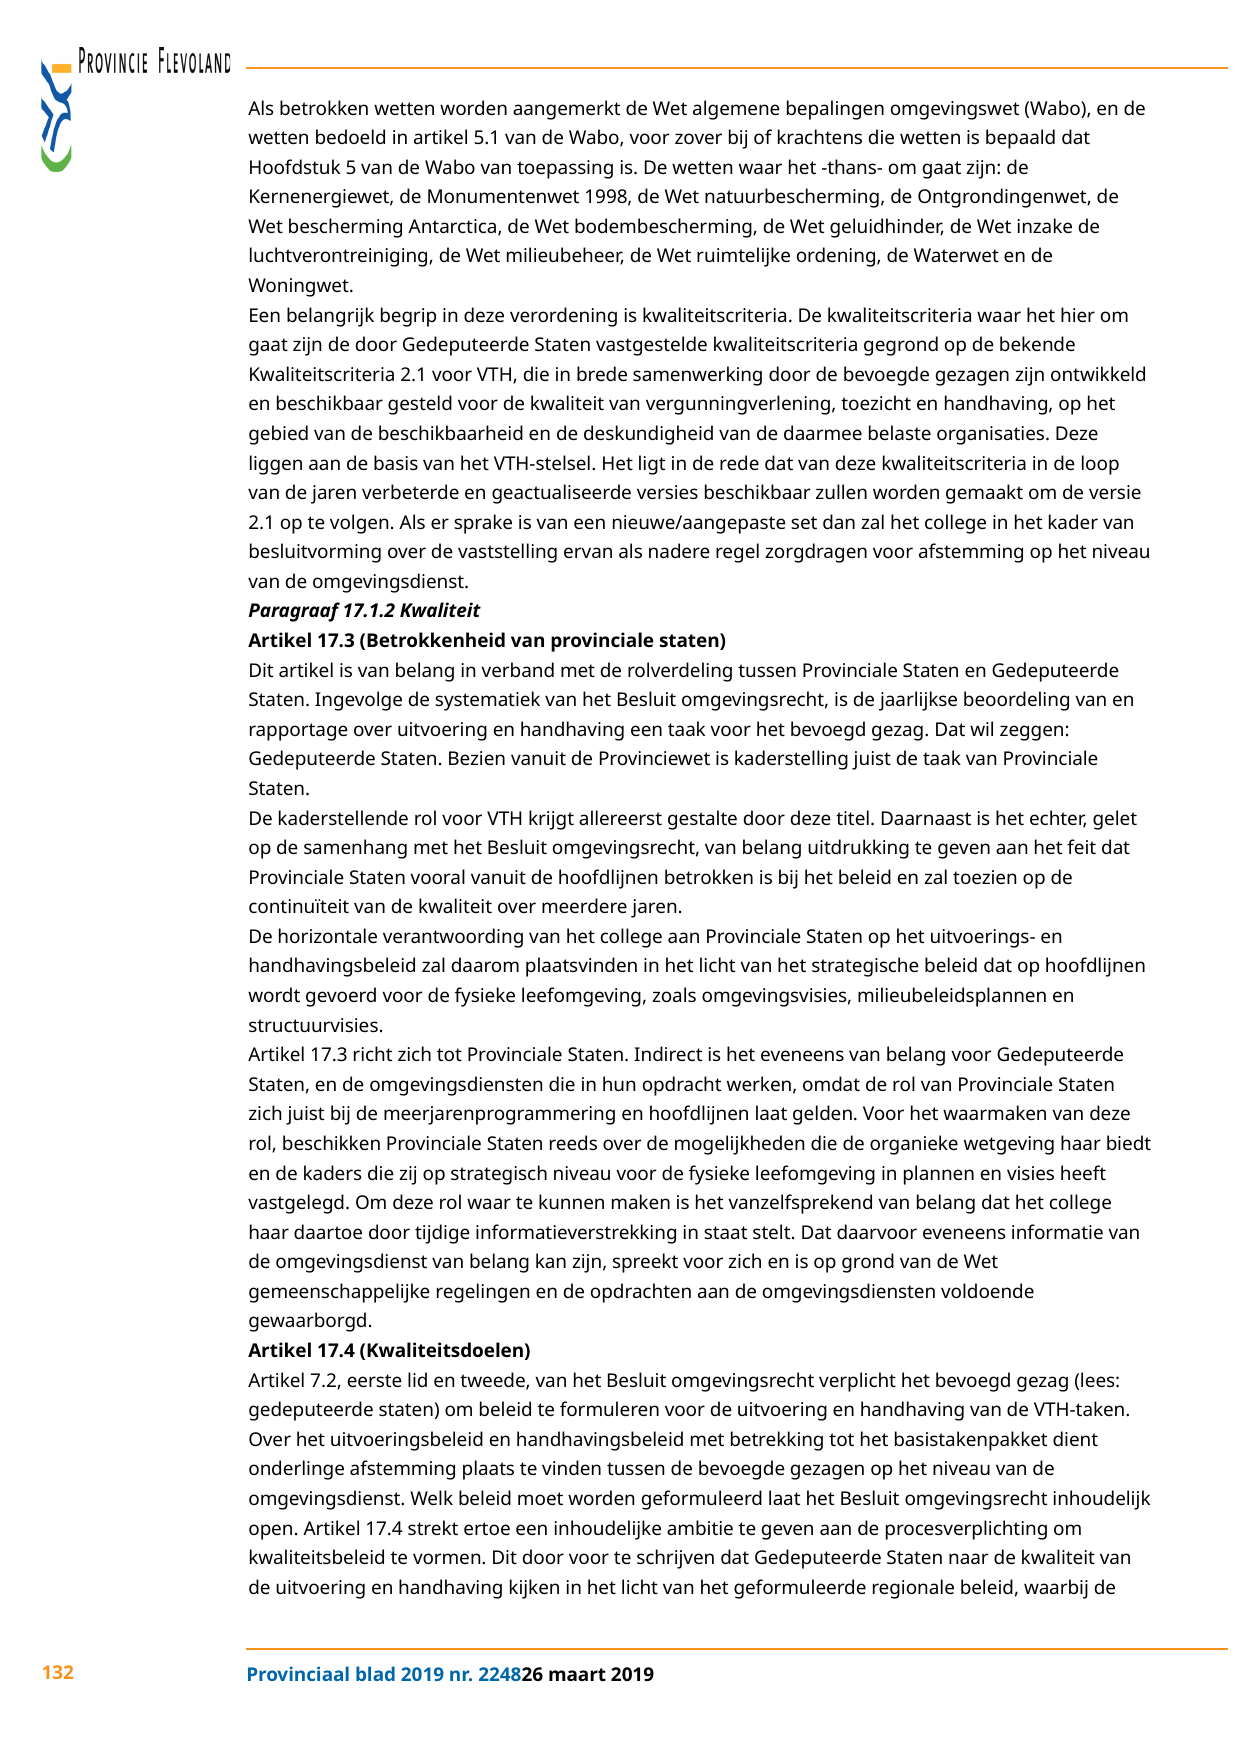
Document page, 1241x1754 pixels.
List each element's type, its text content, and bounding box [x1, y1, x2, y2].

text Een belangrijk begrip in deze verordening is kwaliteitscriteria. De kwaliteitscriteria waar het hier om gaat zijn de door Gedeputeerde Staten vastgestelde kwaliteitscriteria gegrond op de bekende Kwaliteitscriteria 2.1 voor VTH, die in brede samenwerking door de bevoegde gezagen zijn ontwikkeld en beschikbaar gesteld voor de kwaliteit van vergunningverlening, toezicht en handhaving, op het gebied van de beschikbaarheid en de deskundigheid van de daarmee belaste organisaties. Deze liggen aan de basis van het VTH-stelsel. Het ligt in de rede dat van deze kwaliteitscriteria in de loop van de jaren verbeterde en geactualiseerde versies beschikbaar zullen worden gemaakt om de versie 2.1 op te volgen. Als er sprake is van een nieuwe/aangepaste set dan zal het college in het kader van besluitvorming over de vaststelling ervan als nadere regel zorgdragen voor afstemming op het niveau van de omgevingsdienst. [248, 302, 1152, 594]
picture [41, 47, 231, 172]
text De horizontale verantwoording van het college aan Provinciale Staten op het uitvoerings- en handhavingsbeleid zal daarom plaatsvinden in het licht van het strategische beleid dat op hoofdlijnen wordt gevoerd voor de fysieke leefomgeving, zoals omgevingsvisies, milieubeleidsplannen en structuurvisies. [248, 923, 1152, 1038]
text Als betrokken wetten worden aangemerkt de Wet algemene bepalingen omgevingswet (Wabo), en de wetten bedoeld in artikel 5.1 van de Wabo, voor zover bij of krachtens die wetten is bepaald dat Hoofdstuk 5 van de Wabo van toepassing is. De wetten waar het -thans- om gaat zijn: de Kernenergiewet, de Monumentenwet 1998, de Wet natuurbescherming, de Ontgrondingenwet, de Wet bescherming Antarctica, de Wet bodembescherming, de Wet geluidhinder, de Wet inzake de luchtverontreiniging, de Wet milieubeheer, de Wet ruimtelijke ordening, de Waterwet en de Woningwet. [248, 95, 1152, 298]
text De kaderstellende rol voor VTH krijgt allereerst gestalte door deze titel. Daarnaast is het echter, gelet op de samenhang met het Besluit omgevingsrecht, van belang uitdrukking te geven aan het feit dat Provinciale Staten vooral vanuit de hoofdlijnen betrokken is bij het beleid en zal toezien op de continuïteit van de kwaliteit over meerdere jaren. [248, 805, 1152, 919]
text Artikel 17.4 (Kwaliteitsdoelen) [248, 1337, 1152, 1363]
text Dit artikel is van belang in verband met de rolverdeling tussen Provinciale Staten en Gedeputeerde Staten. Ingevolge de systematiek van het Besluit omgevingsrecht, is de jaarlijkse beoordeling van en rapportage over uitvoering en handhaving een taak voor het bevoegd gezag. Dat wil zeggen: Gedeputeerde Staten. Bezien vanuit de Provinciewet is kaderstelling juist de taak van Provinciale Staten. [248, 657, 1152, 801]
text Paragraaf 17.1.2 Kwaliteit [248, 598, 1152, 623]
text Artikel 7.2, eerste lid en tweede, van het Besluit omgevingsrecht verplicht het bevoegd gezag (lees: gedeputeerde staten) om beleid te formuleren voor de uitvoering en handhaving van de VTH-taken. Over het uitvoeringsbeleid en handhavingsbeleid met betrekking tot het basistakenpakket dient onderlinge afstemming plaats te vinden tussen de bevoegde gezagen op het niveau van de omgevingsdienst. Welk beleid moet worden geformuleerd laat het Besluit omgevingsrecht inhoudelijk open. Artikel 17.4 strekt ertoe een inhoudelijke ambitie te geven aan de procesverplichting om kwaliteitsbeleid te vormen. Dit door voor te schrijven dat Gedeputeerde Staten naar de kwaliteit van de uitvoering en handhaving kijken in het licht van het geformuleerde regionale beleid, waarbij de [248, 1367, 1152, 1600]
text Artikel 17.3 richt zich tot Provinciale Staten. Indirect is het eveneens van belang voor Gedeputeerde Staten, en de omgevingsdiensten die in hun opdracht werken, omdat de rol van Provinciale Staten zich juist bij de meerjarenprogrammering en hoofdlijnen laat gelden. Voor het waarmaken van deze rol, beschikken Provinciale Staten reeds over de mogelijkheden die de organieke wetgeving haar biedt en de kaders die zij op strategisch niveau voor de fysieke leefomgeving in plannen en visies heeft vastgelegd. Om deze rol waar te kunnen maken is het vanzelfsprekend van belang dat het college haar daartoe door tijdige informatieverstrekking in staat stelt. Dat daarvoor eveneens informatie van de omgevingsdienst van belang kan zijn, spreekt voor zich en is op grond van de Wet gemeenschappelijke regelingen en de opdrachten aan de omgevingsdiensten voldoende gewaarborgd. [248, 1041, 1152, 1333]
text Artikel 17.3 (Betrokkenheid van provinciale staten) [248, 627, 1152, 653]
